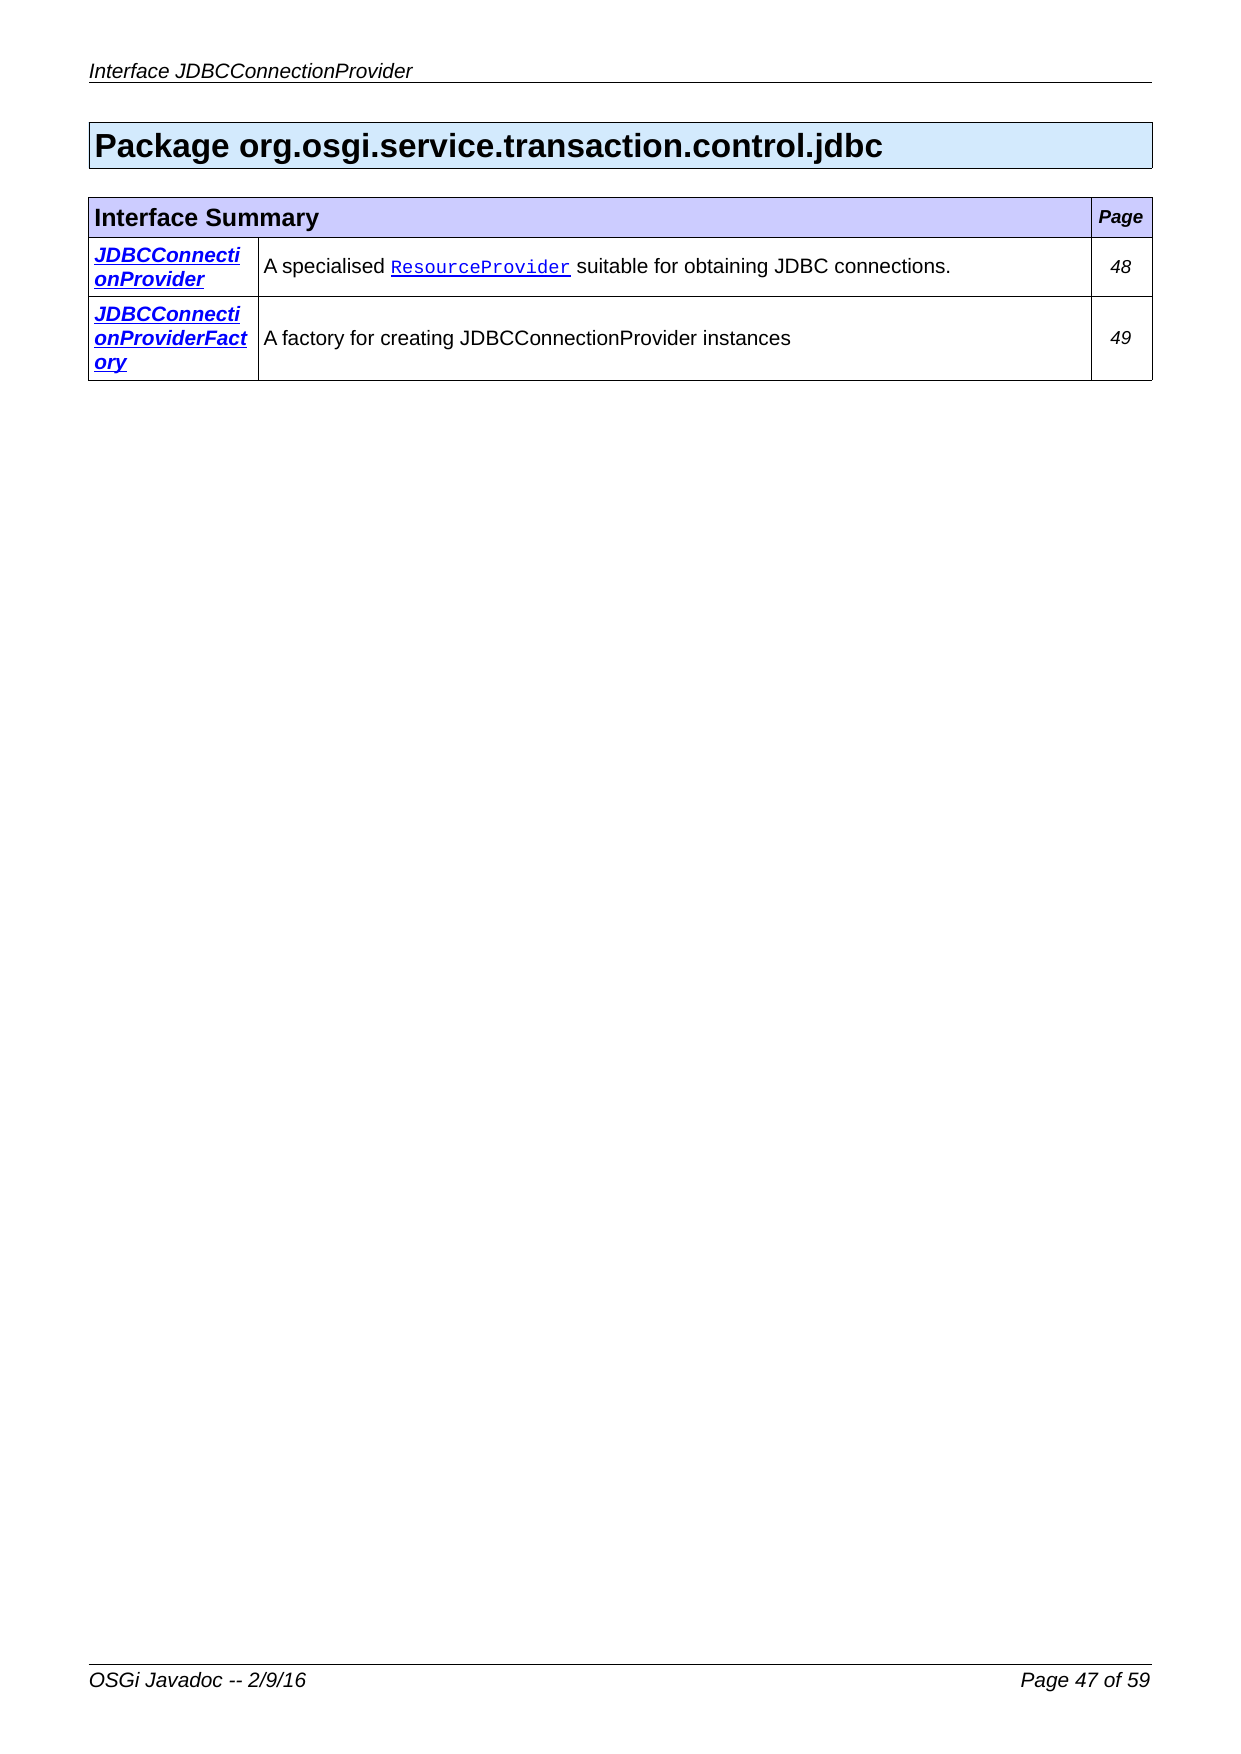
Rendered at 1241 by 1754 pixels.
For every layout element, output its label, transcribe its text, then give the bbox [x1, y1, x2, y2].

table_cell JDBCConnectionProvider [89, 238, 258, 296]
table_cell 49 [1092, 297, 1152, 379]
table_cell JDBCConnectionProviderFactory [89, 297, 258, 379]
subtitle Package org.osgi.service.transaction.control.jdbc [90, 123, 1152, 168]
table_header Page [1092, 198, 1152, 237]
table_cell A specialised ResourceProvider suitable for obtaining JDBC connections. [259, 238, 1091, 296]
table_header Interface Summary [89, 198, 1091, 237]
table_cell A factory for creating JDBCConnectionProvider instances [259, 297, 1091, 379]
table_cell 48 [1092, 238, 1152, 296]
